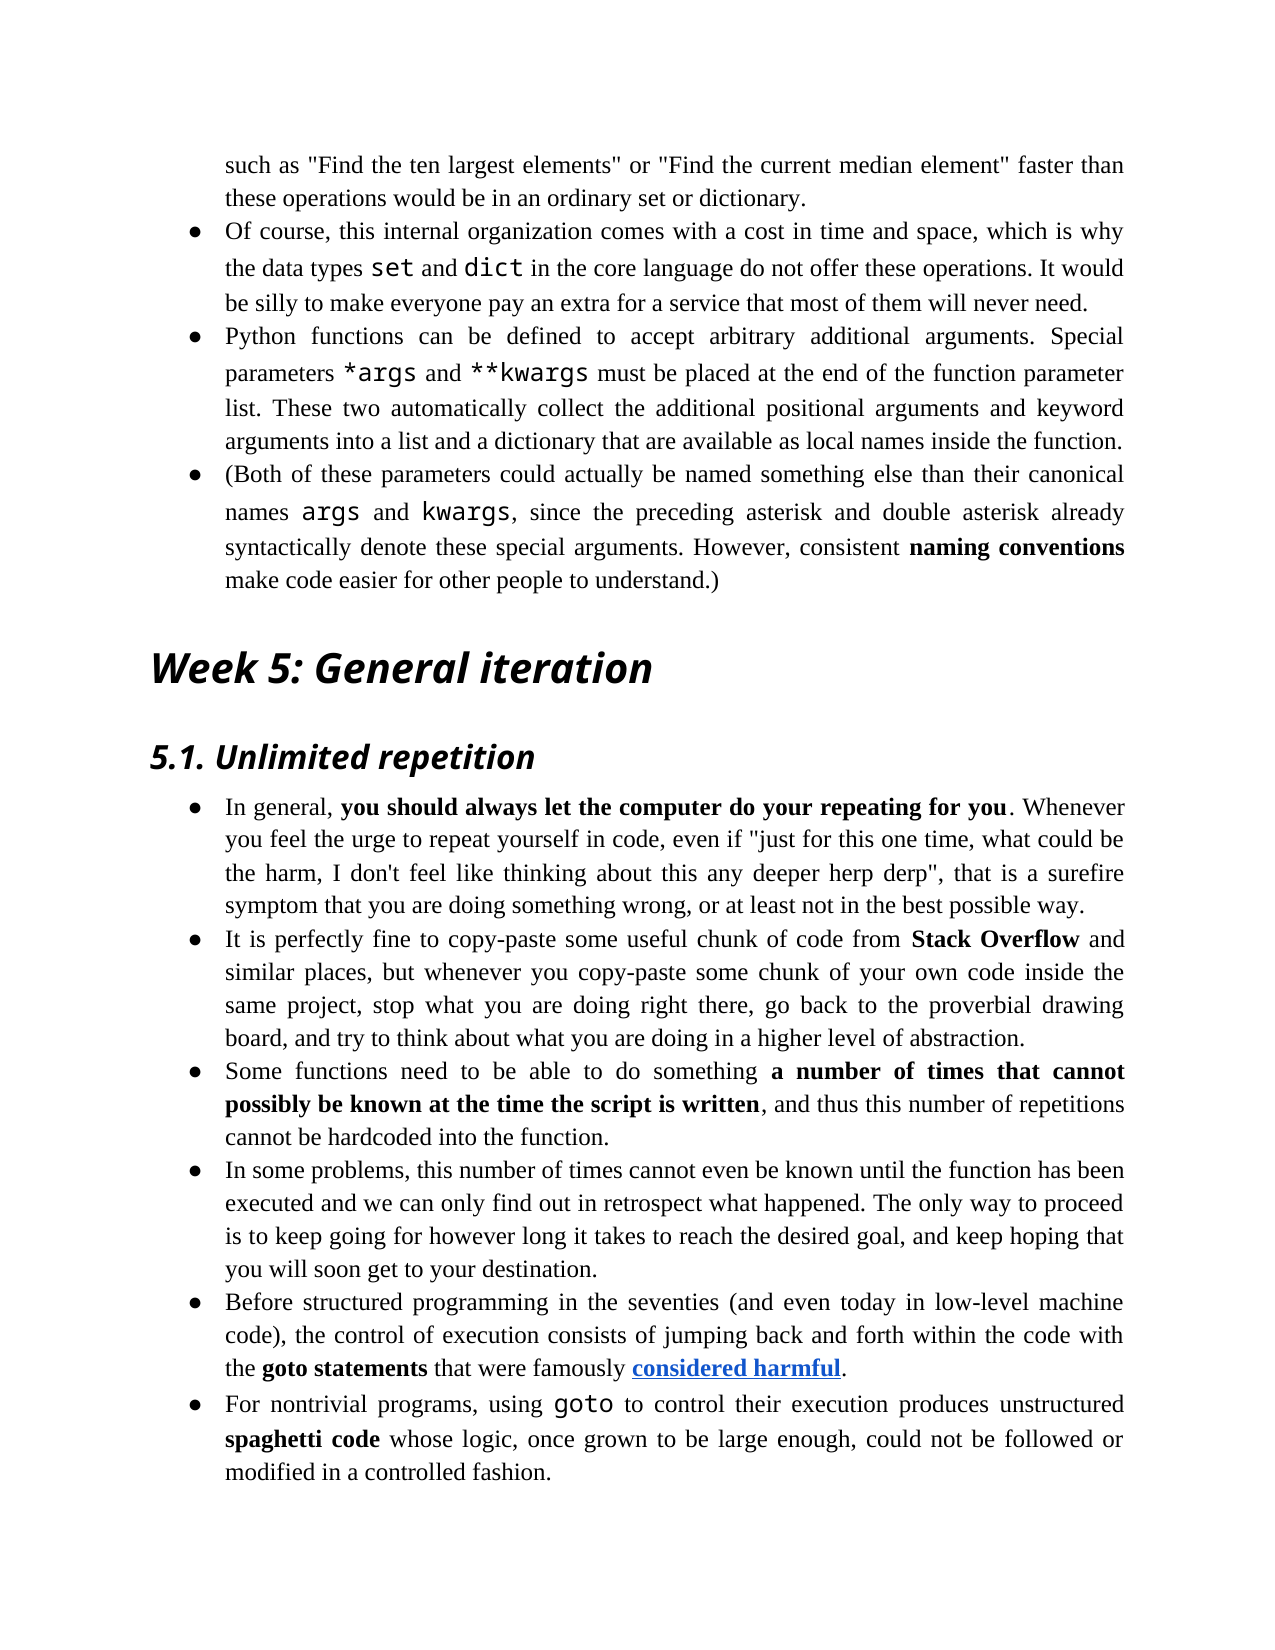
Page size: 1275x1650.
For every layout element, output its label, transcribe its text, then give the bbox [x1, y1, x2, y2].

subtitle Week 5: General iteration [150, 639, 1125, 696]
list Of course, this internal organization comes with a cost in time and space, which is why the data types set and dict in the core language do not offer these operations. It would be silly to make everyone pay an extra for a service that most of them will never need. [187, 216, 1125, 317]
subtitle 5.1. Unlimited repetition [150, 734, 1125, 779]
list It is perfectly fine to copy-paste some useful chunk of code from Stack Overflow and similar places, but whenever you copy-paste some chunk of your own code inside the same project, stop what you are doing right there, go back to the proverbial drawing board, and try to think about what you are doing in a higher level of abstraction. [187, 924, 1125, 1051]
list Some functions need to be able to do something a number of times that cannot possibly be known at the time the script is written, and thus this number of repetitions cannot be hardcoded into the function. [187, 1056, 1125, 1151]
list such as "Find the ten largest elements" or "Find the current median element" faster than these operations would be in an ordinary set or dictionary. [187, 150, 1125, 212]
list Before structured programming in the seventies (and even today in low-level machine code), the control of execution consists of jumping back and forth within the code with the goto statements that were famously considered harmful. [187, 1287, 1125, 1382]
list In some problems, this number of times cannot even be known until the function has been executed and we can only find out in retrospect what happened. The only way to proceed is to keep going for however long it takes to reach the desired goal, and keep hoping that you will soon get to your destination. [187, 1155, 1125, 1283]
list In general, you should always let the computer do your repeating for you. Whenever you feel the urge to repeat yourself in code, even if "just for this one time, what could be the harm, I don't feel like thinking about this any deeper herp derp", that is a surefire symptom that you are doing something wrong, or at least not in the best possible way. [187, 792, 1125, 919]
list For nontrivial programs, using goto to control their execution produces unstructured spaghetti code whose logic, once grown to be large enough, could not be followed or modified in a controlled fashion. [187, 1386, 1125, 1486]
list Python functions can be defined to accept arbitrary additional arguments. Special parameters *args and **kwargs must be placed at the end of the function parameter list. These two automatically collect the additional positional arguments and keyword arguments into a list and a dictionary that are available as local names inside the function. [187, 321, 1125, 455]
list (Both of these parameters could actually be named something else than their canonical names args and kwargs, since the preceding asterisk and double asterisk already syntactically denote these special arguments. However, consistent naming conventions make code easier for other people to understand.) [187, 459, 1125, 593]
